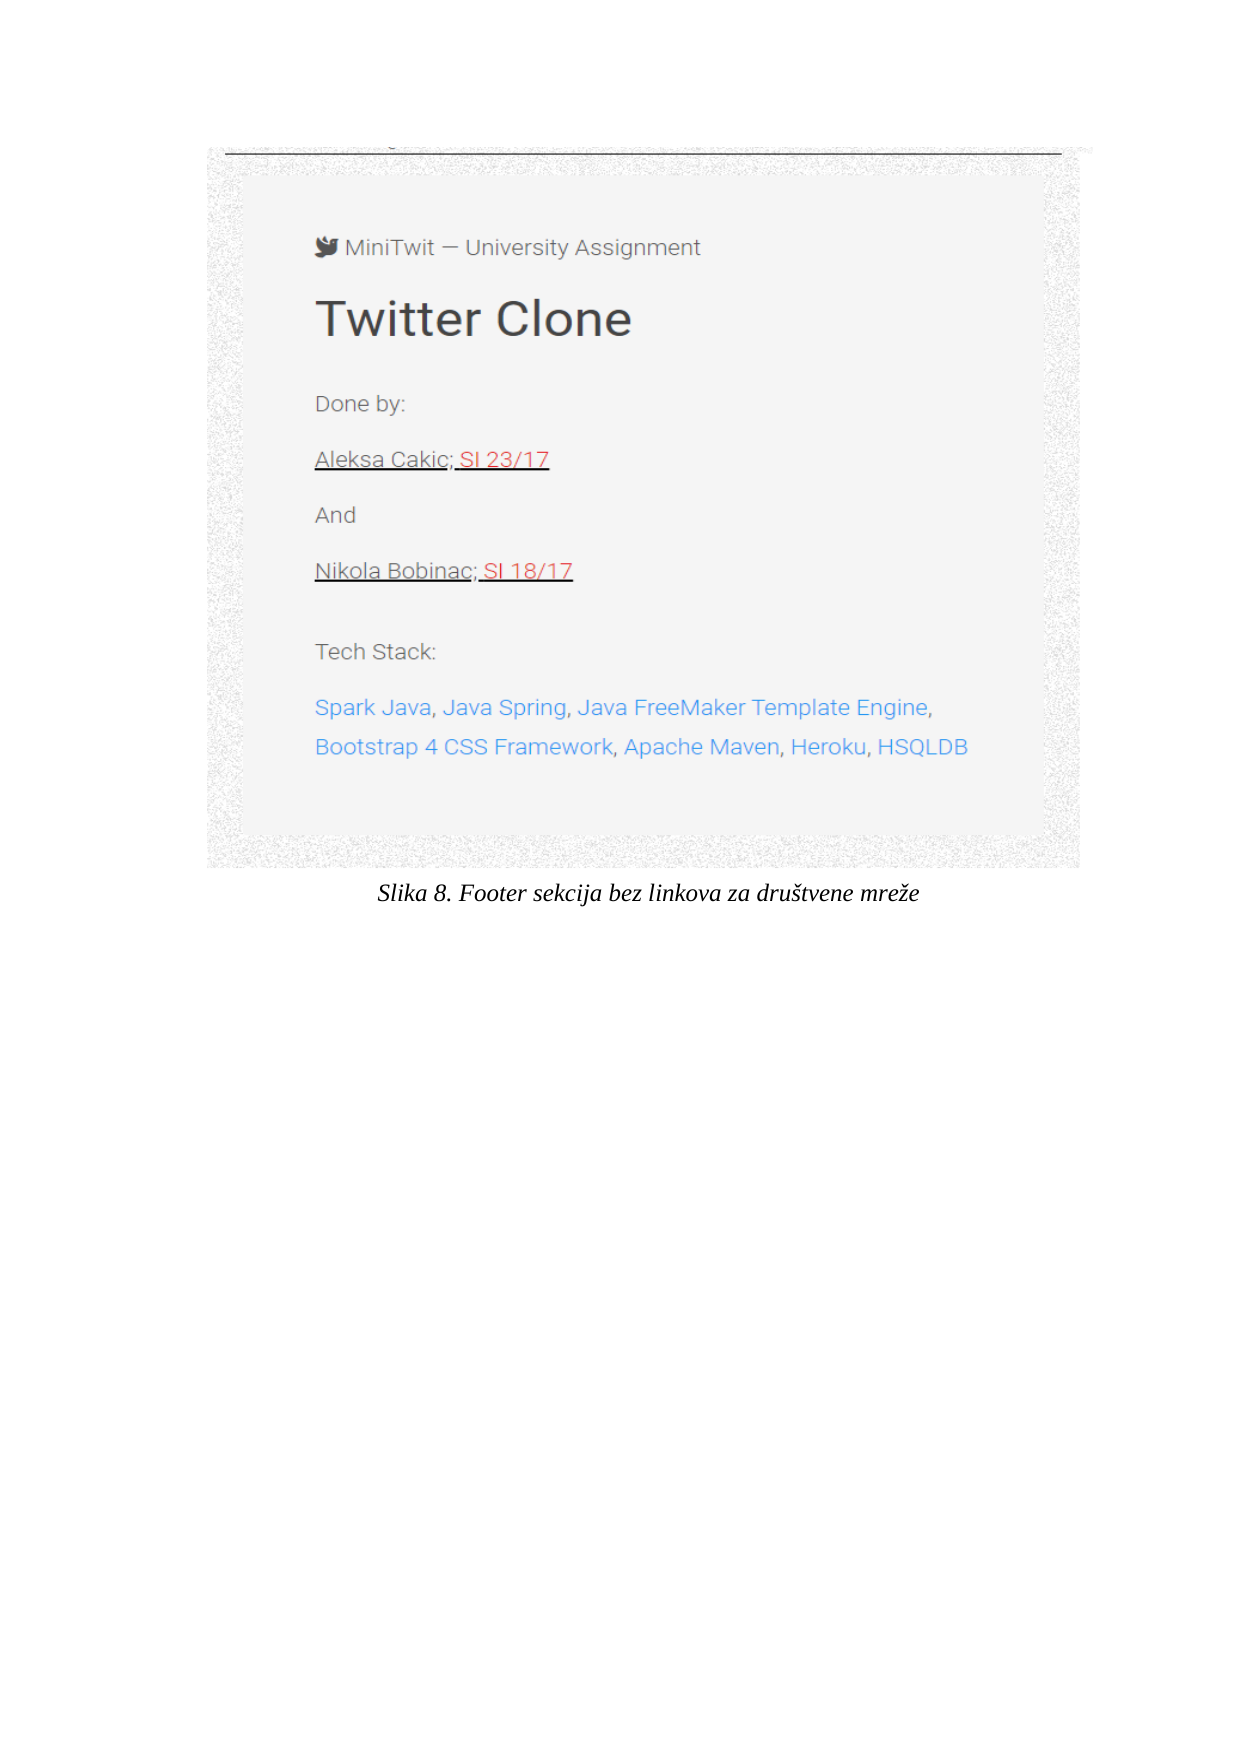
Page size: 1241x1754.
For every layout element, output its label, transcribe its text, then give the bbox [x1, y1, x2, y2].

text Slika 8. Footer sekcija bez linkova za društvene mreže [207, 879, 1092, 907]
